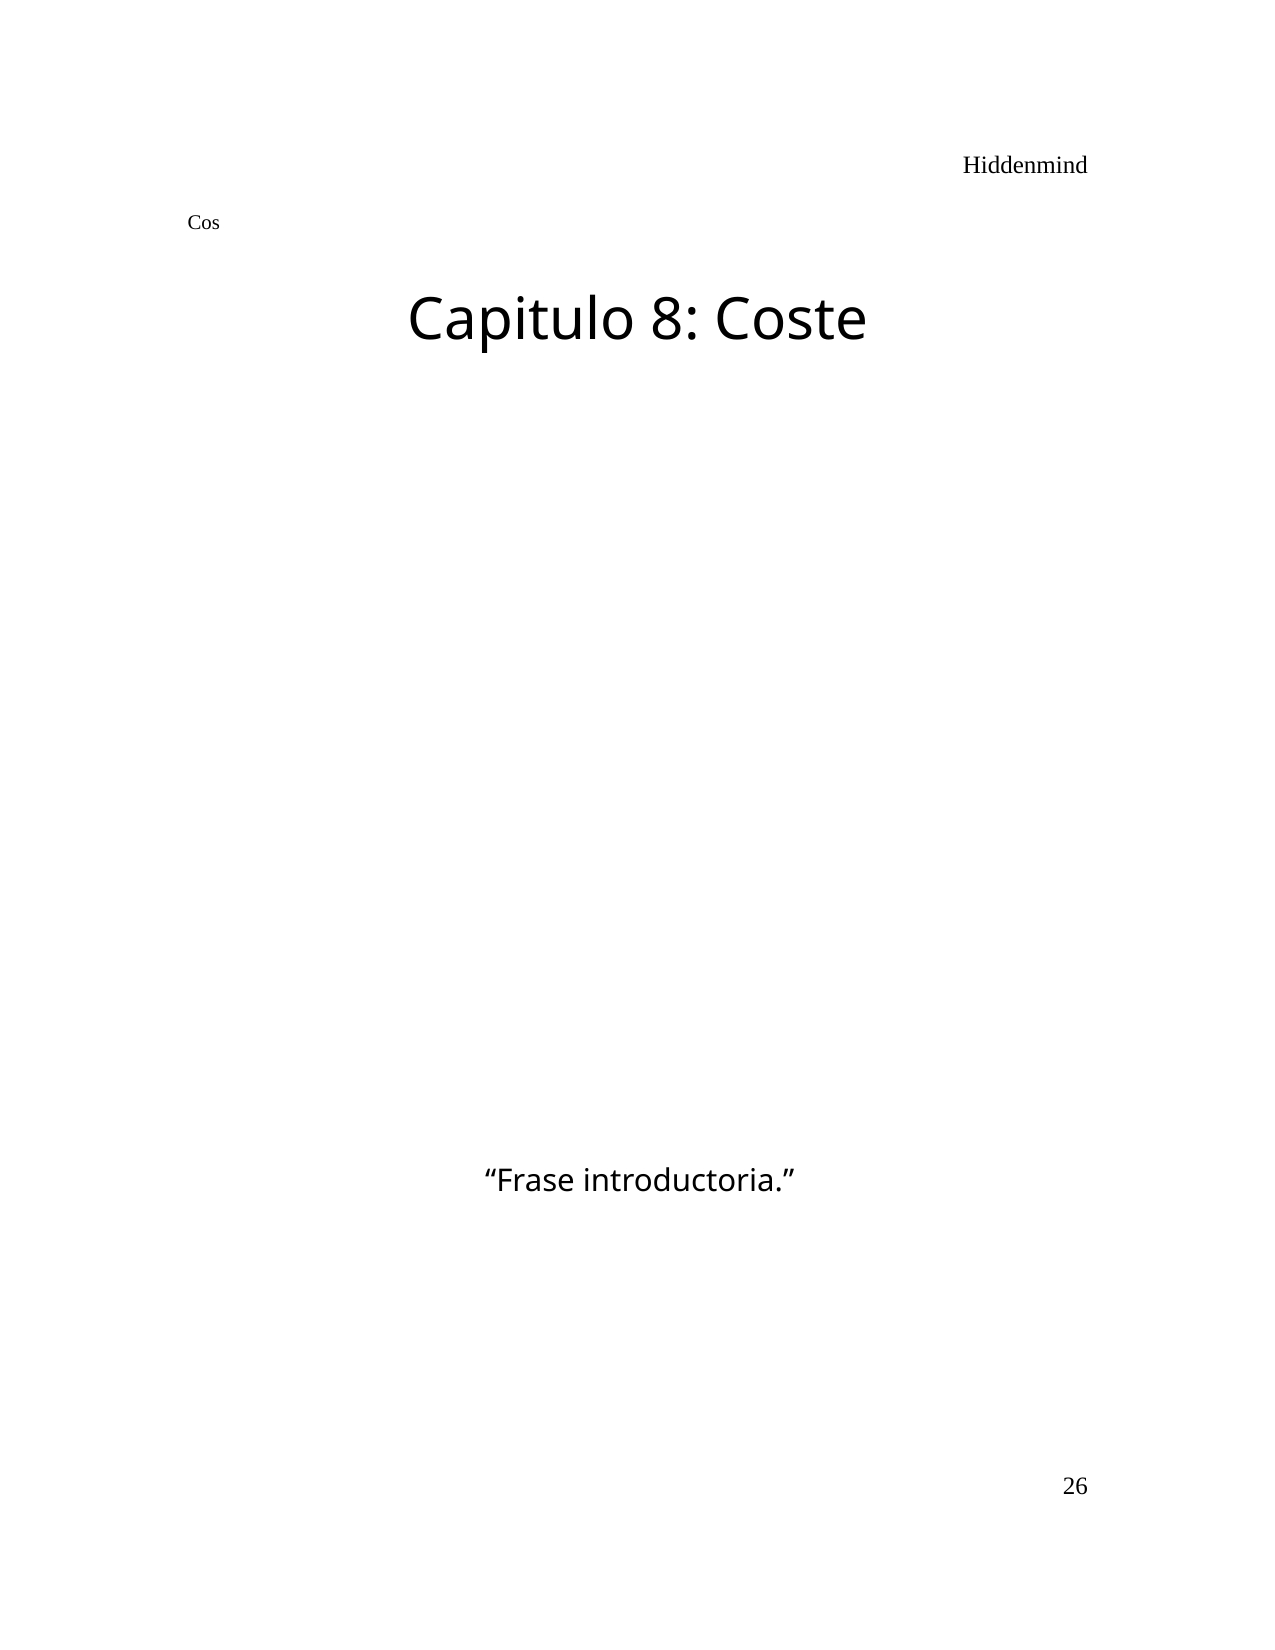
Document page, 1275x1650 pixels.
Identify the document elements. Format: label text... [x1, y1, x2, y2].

text Cos [187, 210, 1087, 234]
